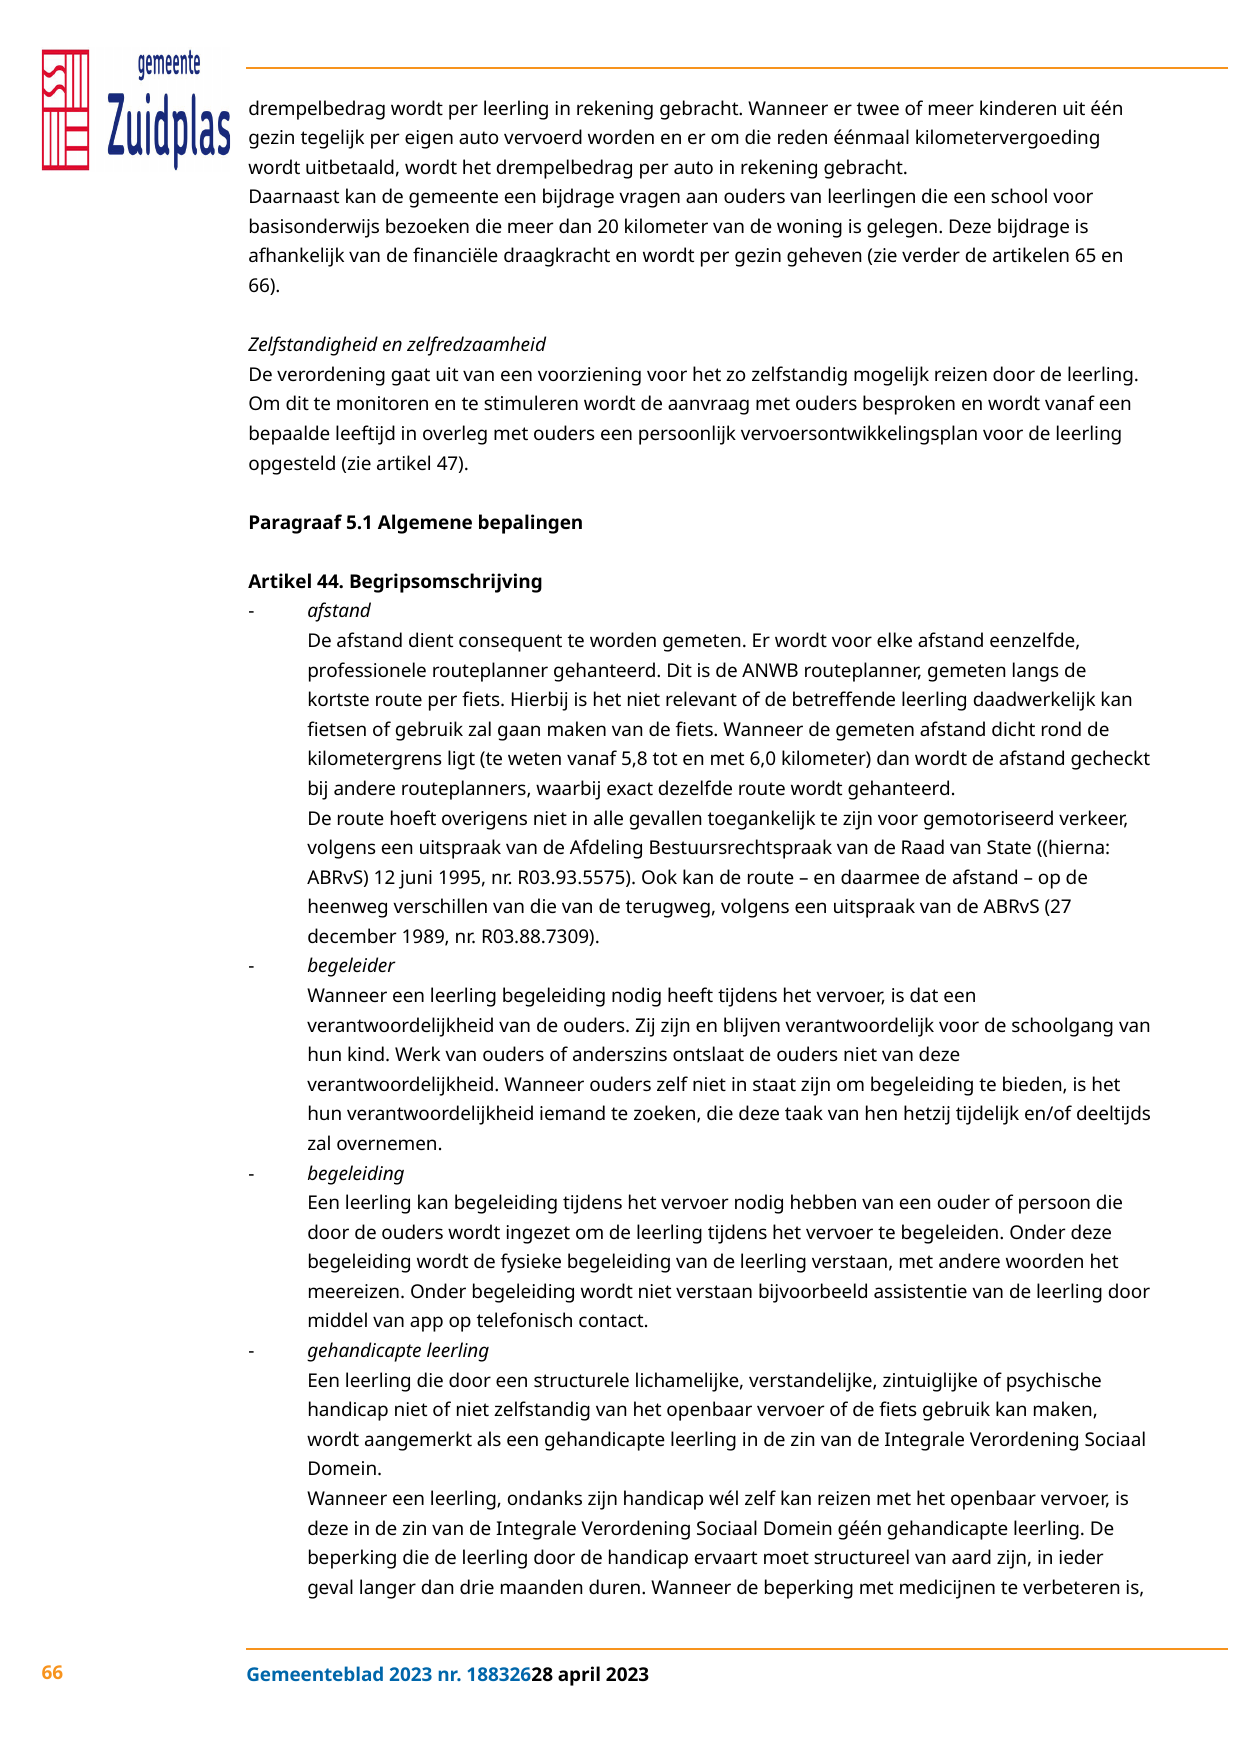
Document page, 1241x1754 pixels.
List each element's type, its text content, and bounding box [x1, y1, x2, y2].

list Wanneer een leerling begeleiding nodig heeft tijdens het vervoer, is dat een verantwoordelijkheid van de ouders. Zij zijn en blijven verantwoordelijk voor de schoolgang van hun kind. Werk van ouders of anderszins ontslaat de ouders niet van deze verantwoordelijkheid. Wanneer ouders zelf niet in staat zijn om begeleiding te bieden, is het hun verantwoordelijkheid iemand te zoeken, die deze taak van hen hetzij tijdelijk en/of deeltijds zal overnemen. [248, 982, 1152, 1156]
picture [41, 47, 231, 172]
list afstand [248, 598, 1152, 623]
text Artikel 44. Begripsomschrijving [248, 568, 1152, 594]
text Zelfstandigheid en zelfredzaamheid [248, 331, 1152, 357]
list begeleiding [248, 1160, 1152, 1186]
list gehandicapte leerling [248, 1337, 1152, 1363]
list Wanneer een leerling, ondanks zijn handicap wél zelf kan reizen met het openbaar vervoer, is deze in de zin van de Integrale Verordening Sociaal Domein géén gehandicapte leerling. De beperking die de leerling door de handicap ervaart moet structureel van aard zijn, in ieder geval langer dan drie maanden duren. Wanneer de beperking met medicijnen te verbeteren is, [248, 1485, 1152, 1600]
list Een leerling die door een structurele lichamelijke, verstandelijke, zintuiglijke of psychische handicap niet of niet zelfstandig van het openbaar vervoer of de fiets gebruik kan maken, wordt aangemerkt als een gehandicapte leerling in de zin van de Integrale Verordening Sociaal Domein. [248, 1367, 1152, 1481]
list De afstand dient consequent te worden gemeten. Er wordt voor elke afstand eenzelfde, professionele routeplanner gehanteerd. Dit is de ANWB routeplanner, gemeten langs de kortste route per fiets. Hierbij is het niet relevant of de betreffende leerling daadwerkelijk kan fietsen of gebruik zal gaan maken van de fiets. Wanneer de gemeten afstand dicht rond de kilometergrens ligt (te weten vanaf 5,8 tot en met 6,0 kilometer) dan wordt de afstand gecheckt bij andere routeplanners, waarbij exact dezelfde route wordt gehanteerd. [248, 627, 1152, 801]
list begeleider [248, 953, 1152, 978]
text Paragraaf 5.1 Algemene bepalingen [248, 509, 1152, 535]
text drempelbedrag wordt per leerling in rekening gebracht. Wanneer er twee of meer kinderen uit één gezin tegelijk per eigen auto vervoerd worden en er om die reden éénmaal kilometervergoeding wordt uitbetaald, wordt het drempelbedrag per auto in rekening gebracht. [248, 95, 1152, 180]
list Een leerling kan begeleiding tijdens het vervoer nodig hebben van een ouder of persoon die door de ouders wordt ingezet om de leerling tijdens het vervoer te begeleiden. Onder deze begeleiding wordt de fysieke begeleiding van de leerling verstaan, met andere woorden het meereizen. Onder begeleiding wordt niet verstaan bijvoorbeeld assistentie van de leerling door middel van app op telefonisch contact. [248, 1189, 1152, 1333]
list De route hoeft overigens niet in alle gevallen toegankelijk te zijn voor gemotoriseerd verkeer, volgens een uitspraak van de Afdeling Bestuursrechtspraak van de Raad van State ((hierna: ABRvS) 12 juni 1995, nr. R03.93.5575). Ook kan de route – en daarmee de afstand – op de heenweg verschillen van die van de terugweg, volgens een uitspraak van de ABRvS (27 december 1989, nr. R03.88.7309). [248, 805, 1152, 949]
text De verordening gaat uit van een voorziening voor het zo zelfstandig mogelijk reizen door de leerling. Om dit te monitoren en te stimuleren wordt de aanvraag met ouders besproken en wordt vanaf een bepaalde leeftijd in overleg met ouders een persoonlijk vervoersontwikkelingsplan voor de leerling opgesteld (zie artikel 47). [248, 361, 1152, 476]
text Daarnaast kan de gemeente een bijdrage vragen aan ouders van leerlingen die een school voor basisonderwijs bezoeken die meer dan 20 kilometer van de woning is gelegen. Deze bijdrage is afhankelijk van de financiële draagkracht en wordt per gezin geheven (zie verder de artikelen 65 en 66). [248, 183, 1152, 298]
